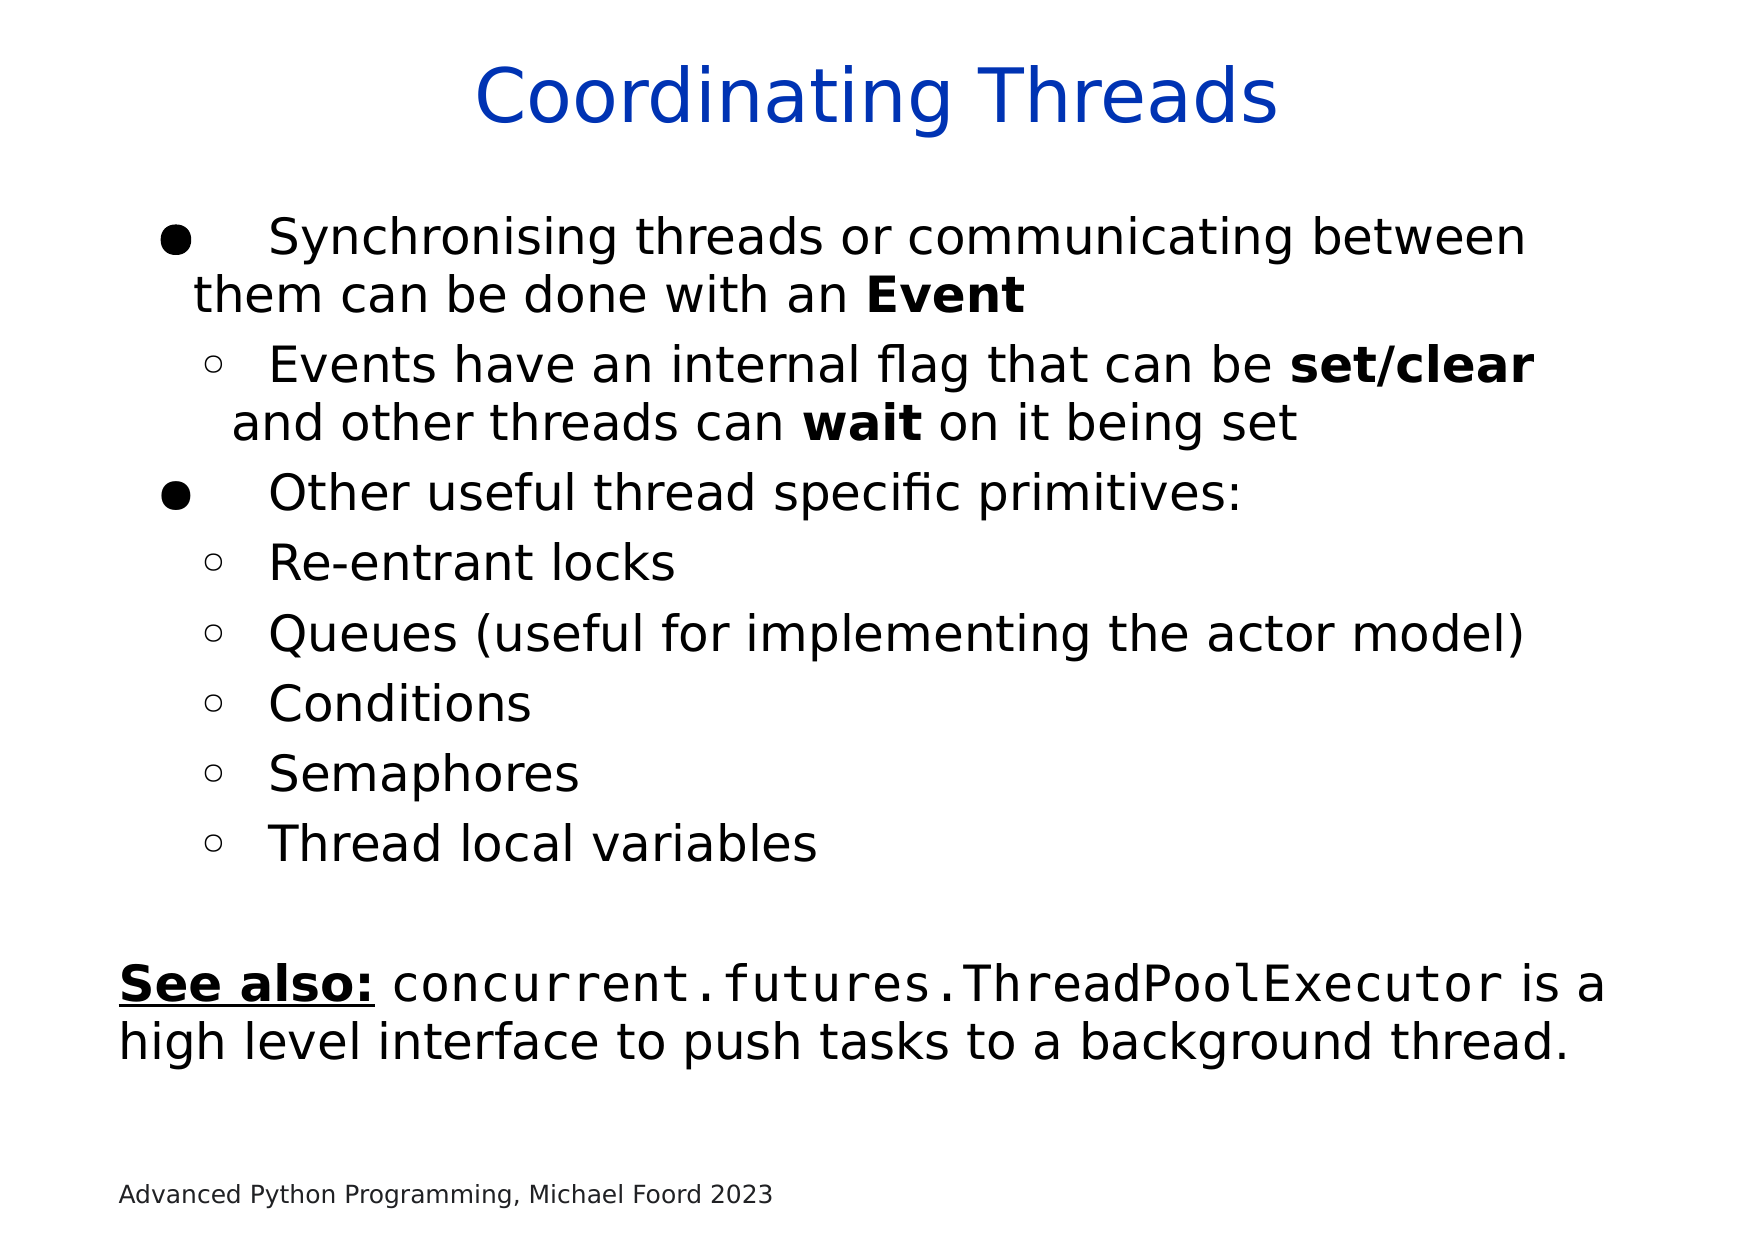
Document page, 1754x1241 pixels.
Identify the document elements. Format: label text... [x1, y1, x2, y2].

list Conditions [193, 674, 1636, 733]
list Other useful thread specific primitives: [156, 464, 1636, 522]
text Coordinating Threads [118, 53, 1636, 140]
list Thread local variables [193, 815, 1636, 873]
list Synchronising threads or communicating between them can be done with an Event [156, 208, 1636, 324]
text See also: concurrent.futures.ThreadPoolExecutor is a high level interface to push tasks to a background thread. [118, 955, 1636, 1071]
list Re-entrant locks [193, 534, 1636, 593]
list Semaphores [193, 745, 1636, 803]
list Events have an internal flag that can be set/clear and other threads can wait on it being set [193, 336, 1636, 452]
list Queues (useful for implementing the actor model) [193, 604, 1636, 663]
